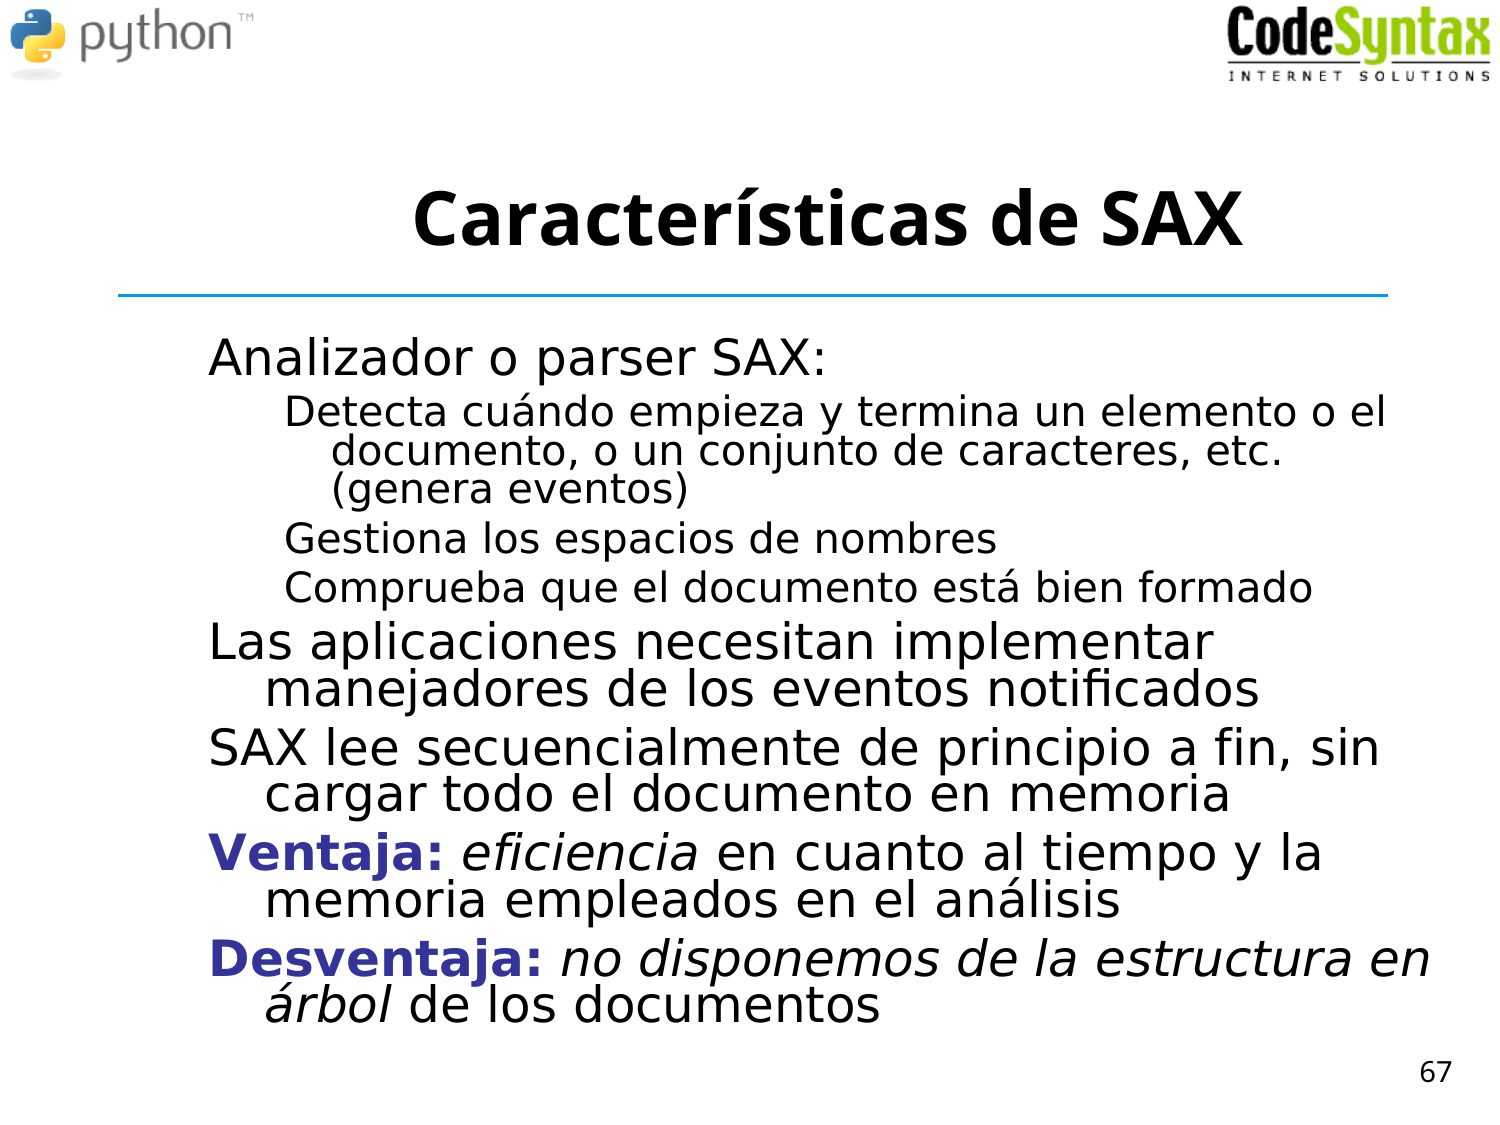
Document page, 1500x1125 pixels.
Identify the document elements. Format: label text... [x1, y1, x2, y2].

list Analizador o parser SAX: Detecta cuándo empieza y termina un elemento o el documento, o un conjunto de caracteres, etc. (genera eventos) Gestiona los espacios de nombres Comprueba que el documento está bien formado Las aplicaciones necesitan implementar manejadores de los eventos notificados SAX lee secuencialmente de principio a fin, sin cargar todo el documento en memoria Ventaja: eficiencia en cuanto al tiempo y la memoria empleados en el análisis Desventaja: no disponemos de la estructura en árbol de los documentos [193, 331, 1469, 1083]
picture [1226, 5, 1500, 83]
title Características de SAX [188, 35, 1468, 276]
picture [0, 0, 286, 92]
